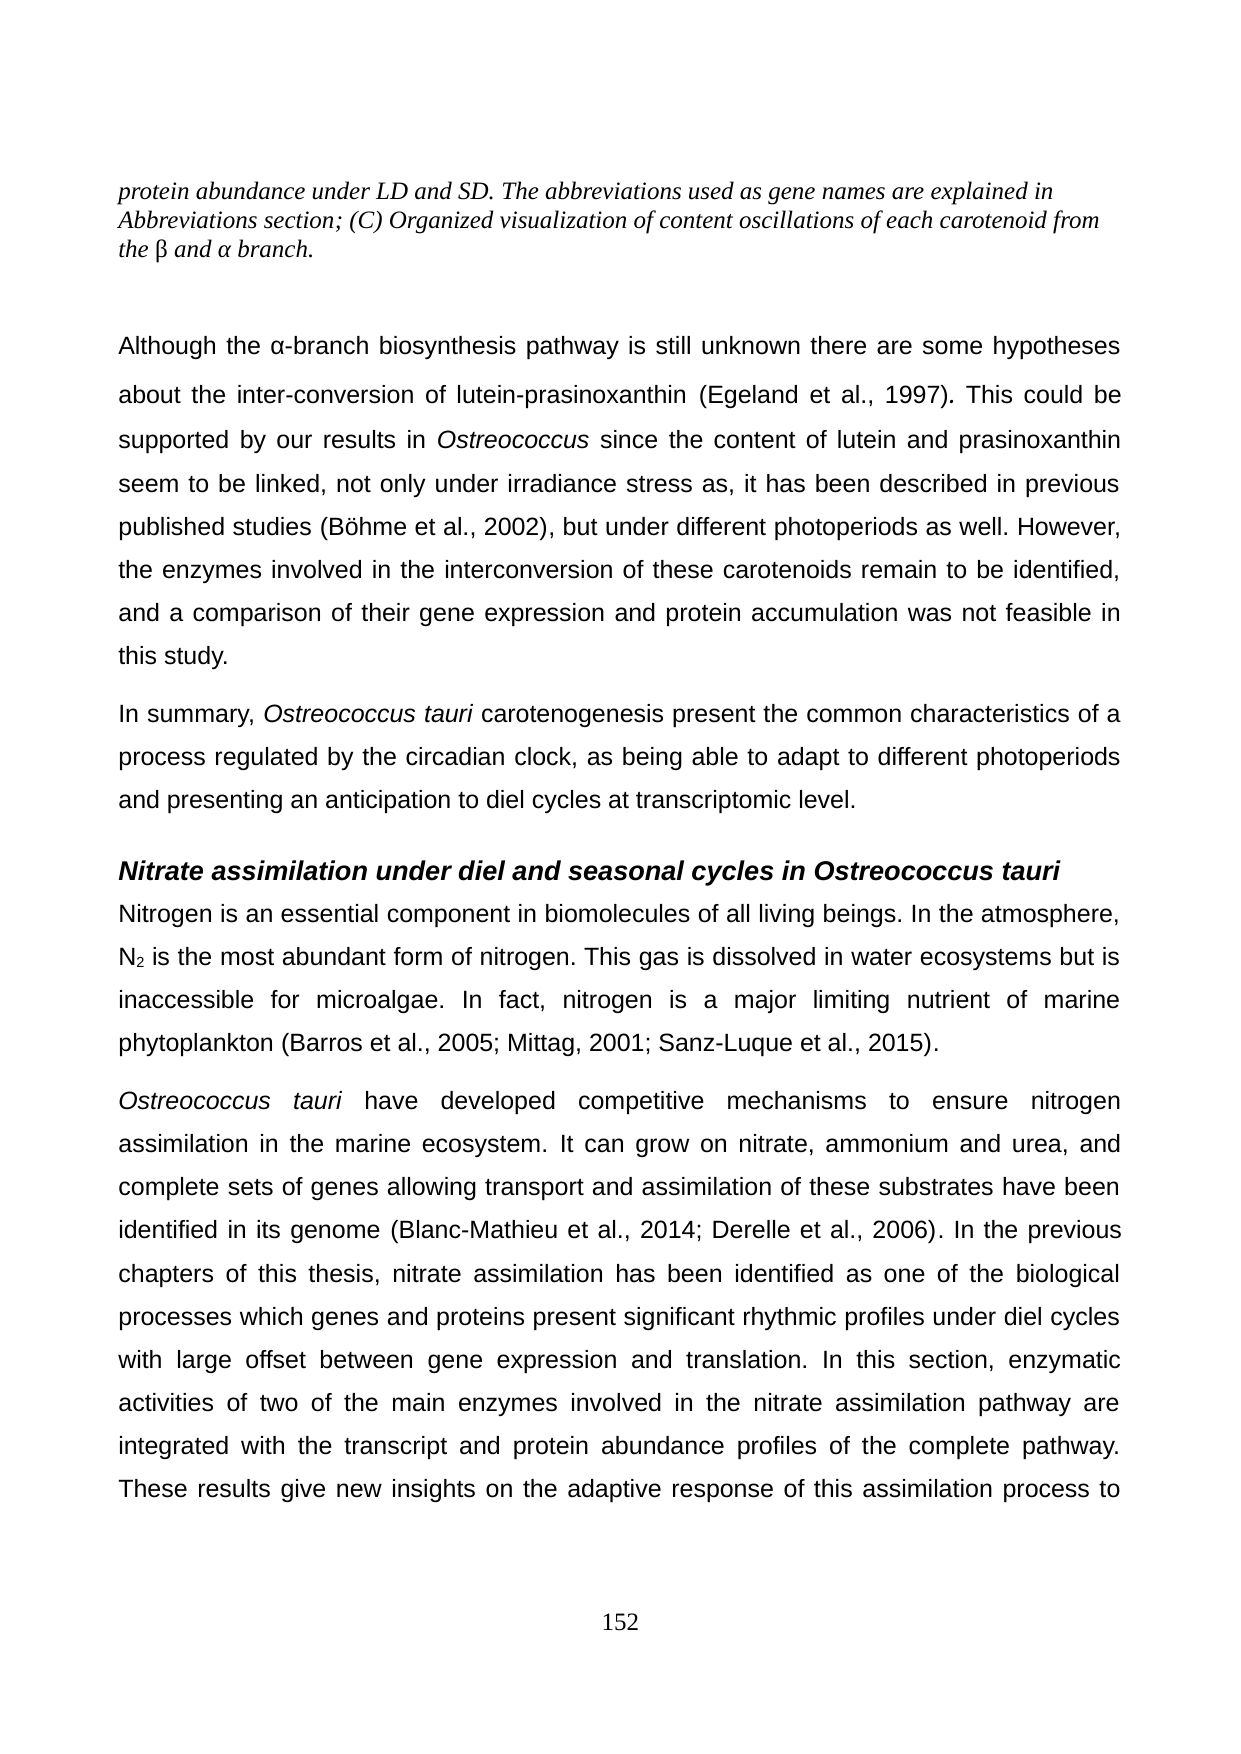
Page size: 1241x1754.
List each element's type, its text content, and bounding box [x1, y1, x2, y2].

text Nitrogen is an essential component in biomolecules of all living beings. In the atmosphere, N2 is the most abundant form of nitrogen. This gas is dissolved in water ecosystems but is inaccessible for microalgae. In fact, nitrogen is a major limiting nutrient of marine phytoplankton (Barros et al., 2005; Mittag, 2001; Sanz-Luque et al., 2015)⁠. [118, 899, 1122, 1057]
text Although the α-branch biosynthesis pathway is still unknown there are some hypotheses about the inter-conversion of lutein-prasinoxanthin (Egeland et al., 1997)⁠. This could be supported by our results in Ostreococcus since the content of lutein and prasinoxanthin seem to be linked, not only under irradiance stress as, it has been described in previous published studies (Böhme et al., 2002)⁠, but under different photoperiods as well. However, the enzymes involved in the interconversion of these carotenoids remain to be identified, and a comparison of their gene expression and protein accumulation was not feasible in this study. [118, 331, 1122, 670]
text protein abundance under LD and SD. The abbreviations used as gene names are explained in Abbreviations section; (C) Organized visualization of content oscillations of each carotenoid from the β and α branch. [118, 176, 1122, 263]
subtitle Nitrate assimilation under diel and seasonal cycles in Ostreococcus tauri [118, 855, 1122, 887]
text Ostreococcus tauri have developed competitive mechanisms to ensure nitrogen assimilation in the marine ecosystem. It can grow on nitrate, ammonium and urea, and complete sets of genes allowing transport and assimilation of these substrates have been identified in its genome (Blanc-Mathieu et al., 2014; Derelle et al., 2006)⁠. In the previous chapters of this thesis, nitrate assimilation has been identified as one of the biological processes which genes and proteins present significant rhythmic profiles under diel cycles with large offset between gene expression and translation. In this section, enzymatic activities of two of the main enzymes involved in the nitrate assimilation pathway are integrated with the transcript and protein abundance profiles of the complete pathway. These results give new insights on the adaptive response of this assimilation process to [118, 1086, 1122, 1503]
text In summary, Ostreococcus tauri carotenogenesis present the common characteristics of a process regulated by the circadian clock, as being able to adapt to different photoperiods and presenting an anticipation to diel cycles at transcriptomic level. [118, 699, 1122, 814]
